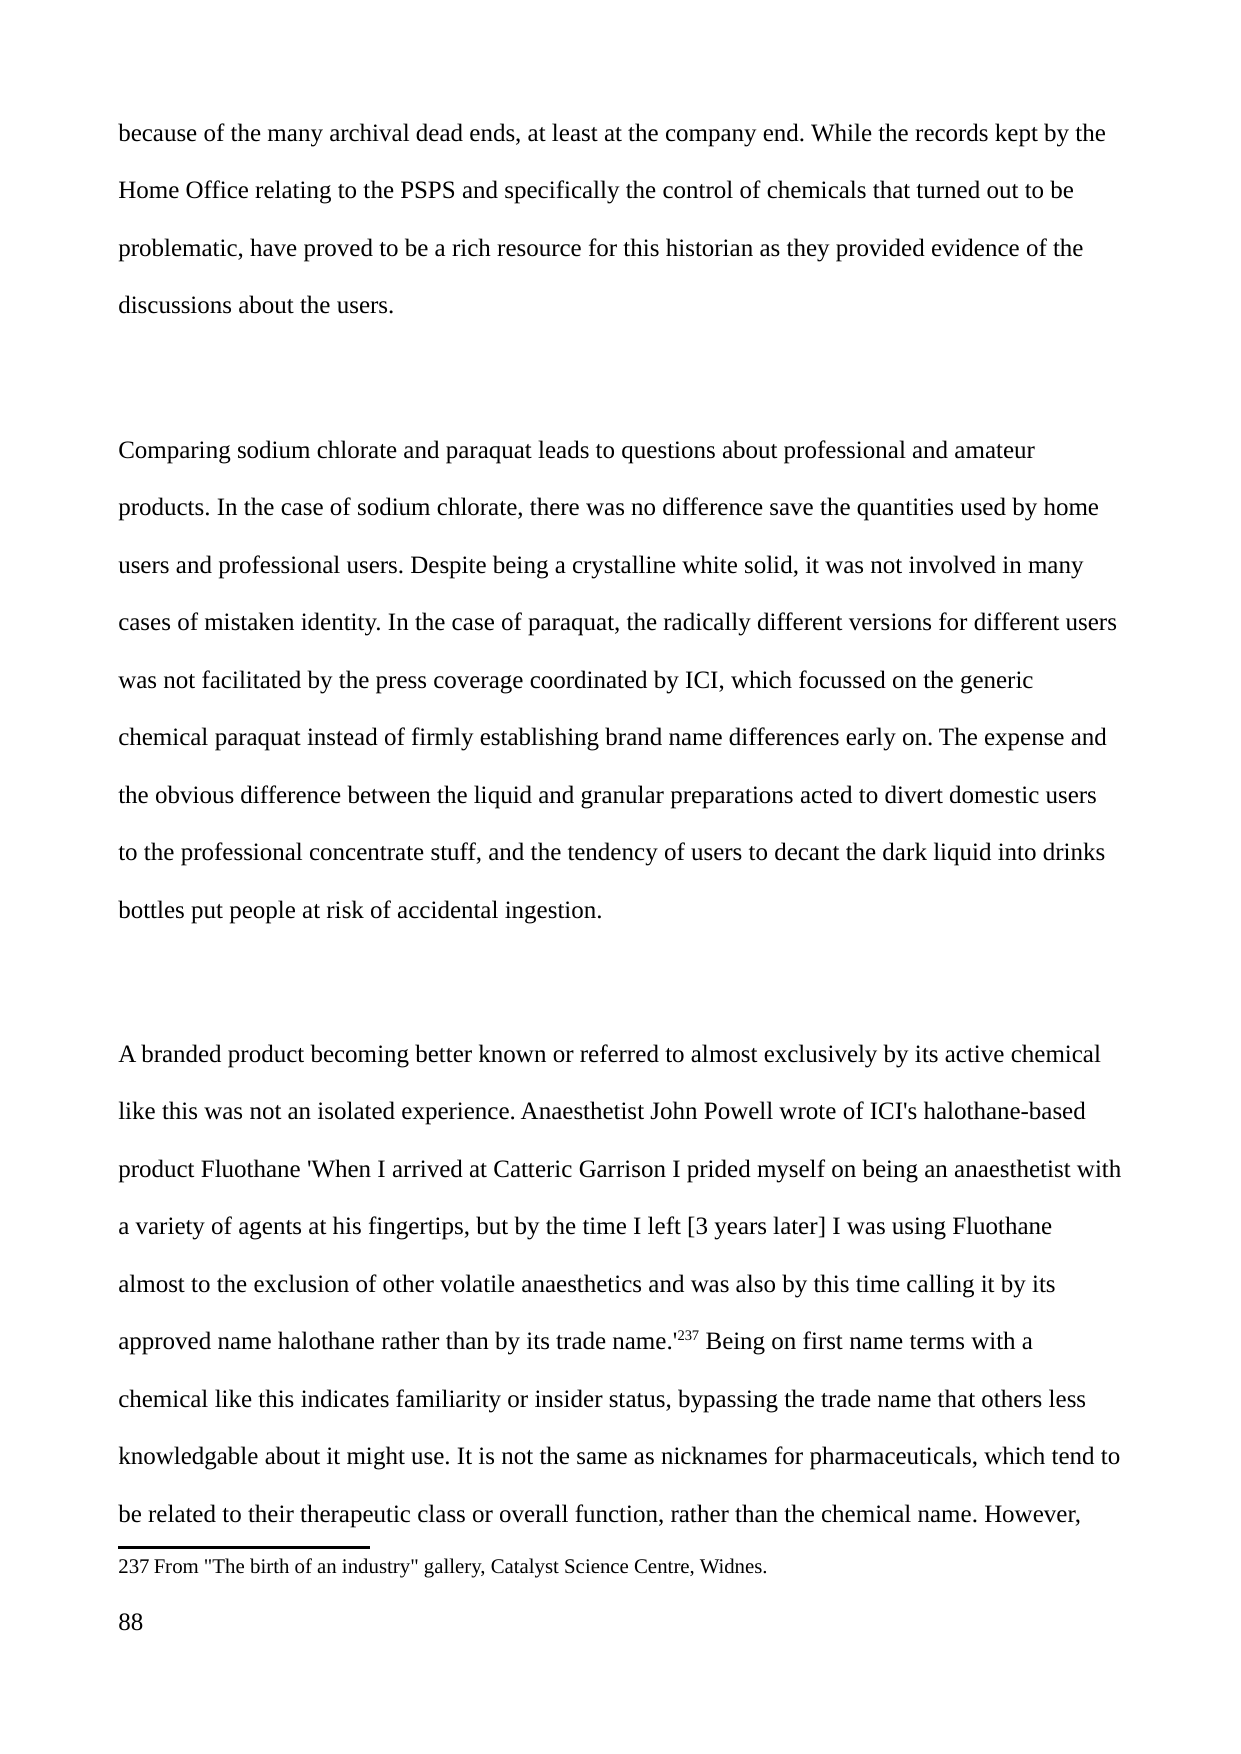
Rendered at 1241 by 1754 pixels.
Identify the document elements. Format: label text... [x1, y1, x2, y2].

text From "The birth of an industry" gallery, Catalyst Science Centre, Widnes. [118, 1553, 1122, 1578]
text Comparing sodium chlorate and paraquat leads to questions about professional and amateur products. In the case of sodium chlorate, there was no difference save the quantities used by home users and professional users. Despite being a crystalline white solid, it was not involved in many cases of mistaken identity. In the case of paraquat, the radically different versions for different users was not facilitated by the press coverage coordinated by ICI, which focussed on the generic chemical paraquat instead of firmly establishing brand name differences early on. The expense and the obvious difference between the liquid and granular preparations acted to divert domestic users to the professional concentrate stuff, and the tendency of users to decant the dark liquid into drinks bottles put people at risk of accidental ingestion. [118, 435, 1122, 923]
text A branded product becoming better known or referred to almost exclusively by its active chemical like this was not an isolated experience. Anaesthetist John Powell wrote of ICI's halothane-based product Fluothane 'When I arrived at Catteric Garrison I prided myself on being an anaesthetist with a variety of agents at his fingertips, but by the time I left [3 years later] I was using Fluothane almost to the exclusion of other volatile anaesthetics and was also by this time calling it by its approved name halothane rather than by its trade name.' Being on first name terms with a chemical like this indicates familiarity or insider status, bypassing the trade name that others less knowledgable about it might use. It is not the same as nicknames for pharmaceuticals, which tend to be related to their therapeutic class or overall function, rather than the chemical name. However, [118, 1039, 1122, 1528]
text because of the many archival dead ends, at least at the company end. While the records kept by the Home Office relating to the PSPS and specifically the control of chemicals that turned out to be problematic, have proved to be a rich resource for this historian as they provided evidence of the discussions about the users. [118, 118, 1122, 319]
